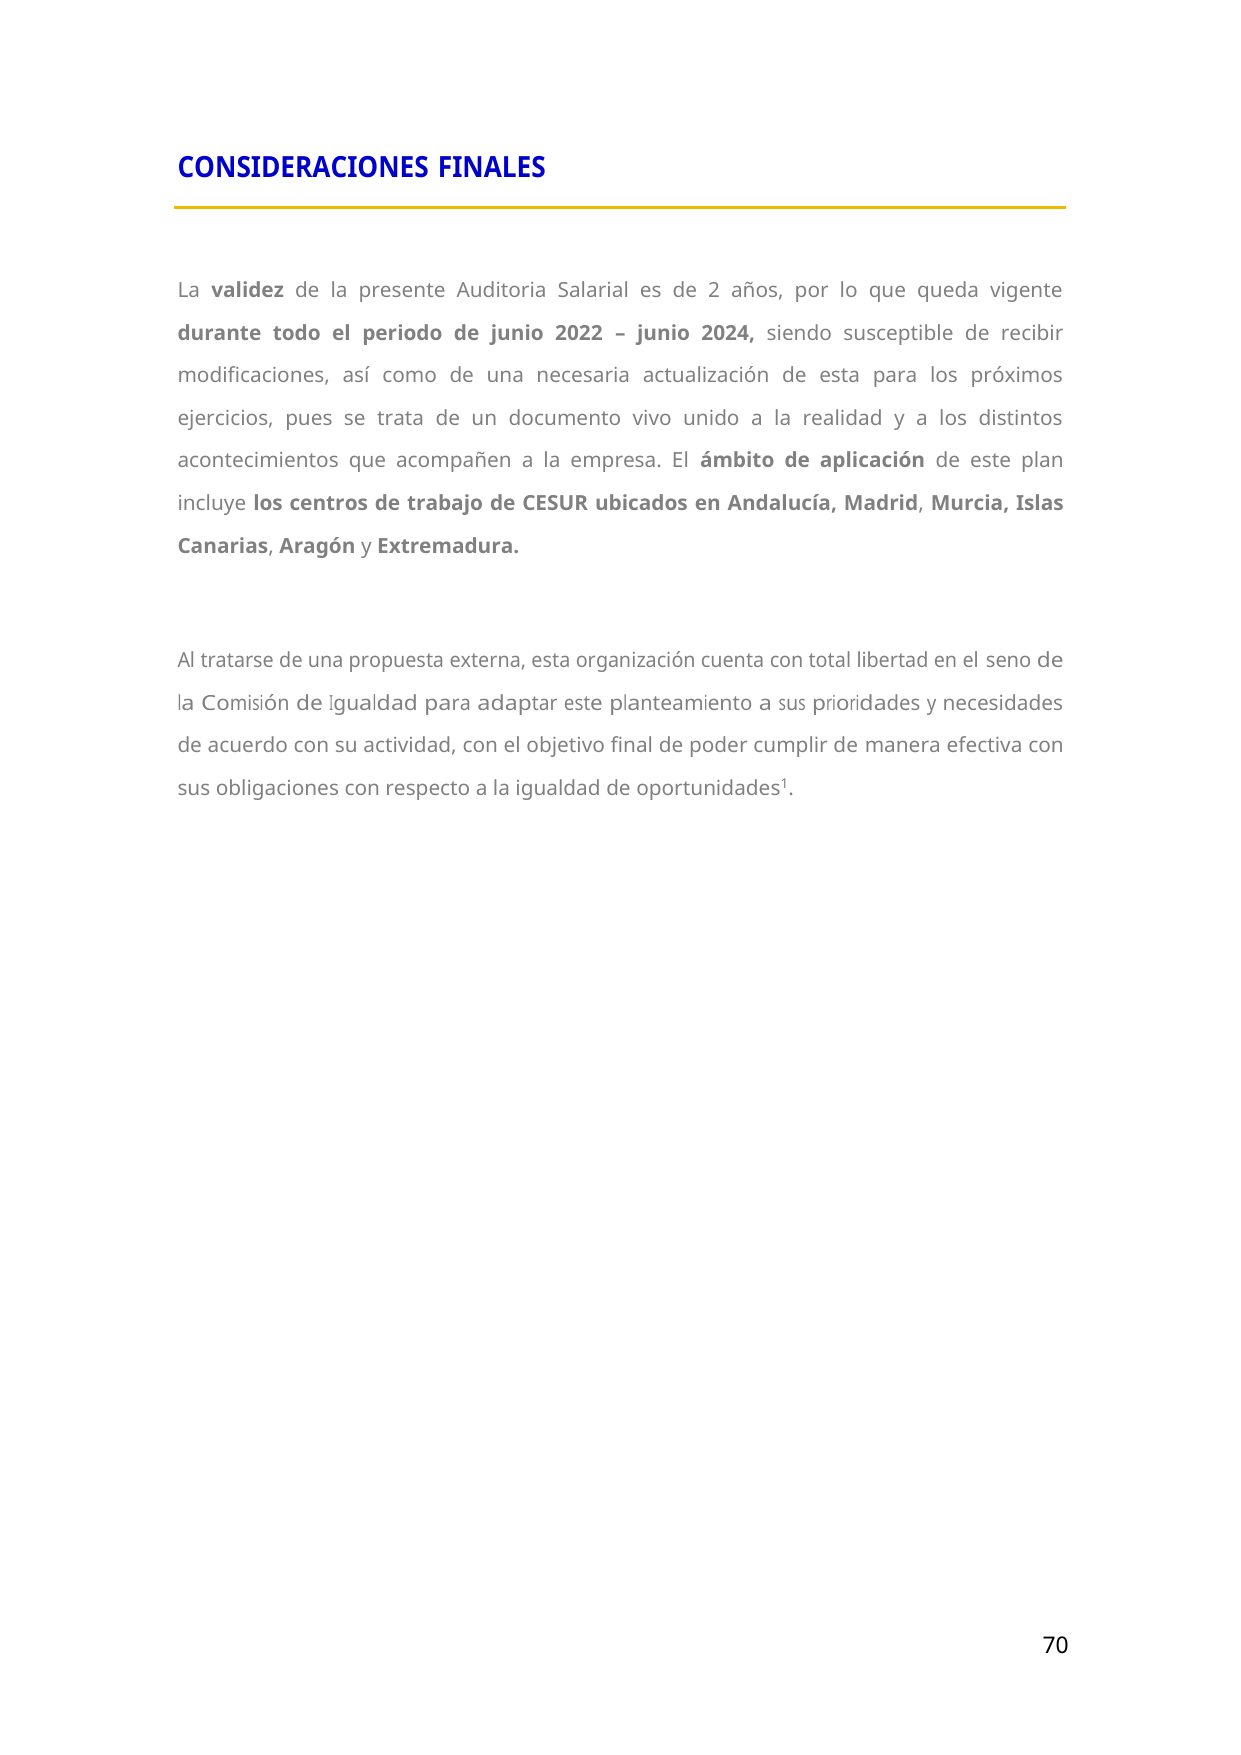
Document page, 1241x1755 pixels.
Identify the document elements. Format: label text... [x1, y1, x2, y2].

text Al tratarse de una propuesta externa, esta organización cuenta con total libertad en el seno de la Comisión de Igualdad para adaptar este planteamiento a sus prioridades y necesidades de acuerdo con su actividad, con el objetivo final de poder cumplir de manera efectiva con sus obligaciones con respecto a la igualdad de oportunidades1. [177, 645, 1063, 802]
subtitle CONSIDERACIONES FINALES [177, 146, 1078, 186]
text La validez de la presente Auditoria Salarial es de 2 años, por lo que queda vigente durante todo el periodo de junio 2022 – junio 2024, siendo susceptible de recibir modificaciones, así como de una necesaria actualización de esta para los próximos ejercicios, pues se trata de un documento vivo unido a la realidad y a los distintos acontecimientos que acompañen a la empresa. El ámbito de aplicación de este plan incluye los centros de trabajo de CESUR ubicados en Andalucía, Madrid, Murcia, Islas Canarias, Aragón y Extremadura. [177, 275, 1064, 559]
